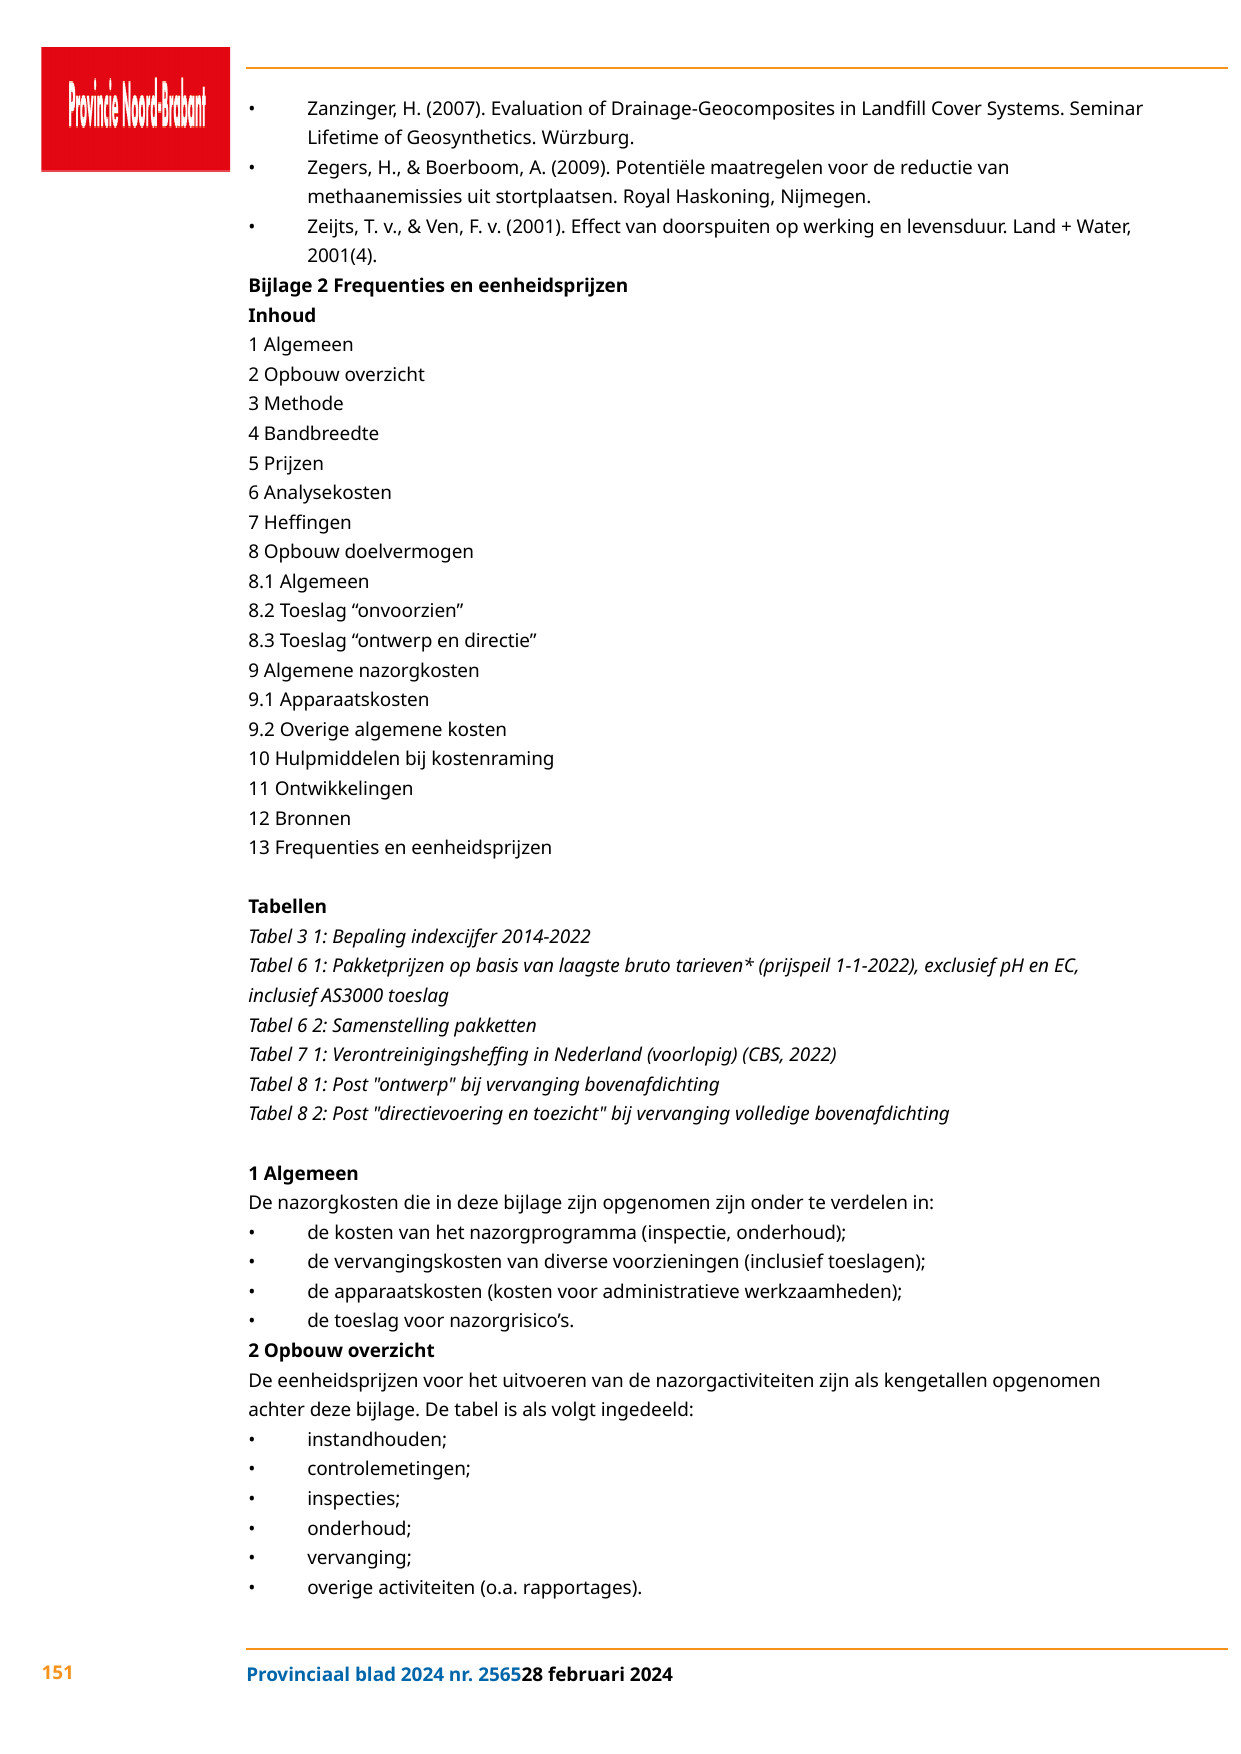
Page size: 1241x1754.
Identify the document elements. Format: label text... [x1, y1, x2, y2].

list inspecties; [248, 1485, 1152, 1511]
text 1 Algemeen [248, 331, 1152, 357]
text 3 Methode [248, 391, 1152, 416]
text 2 Opbouw overzicht [248, 1337, 1152, 1363]
text 7 Heffingen [248, 509, 1152, 535]
text 10 Hulpmiddelen bij kostenraming [248, 746, 1152, 771]
text Tabellen [248, 893, 1152, 919]
text 12 Bronnen [248, 805, 1152, 831]
text Inhoud [248, 302, 1152, 328]
list Zanzinger, H. (2007). Evaluation of Drainage-Geocomposites in Landfill Cover Systems. Seminar Lifetime of Geosynthetics. Würzburg. [248, 95, 1152, 150]
text Bijlage 2 Frequenties en eenheidsprijzen [248, 272, 1152, 298]
list de vervangingskosten van diverse voorzieningen (inclusief toeslagen); [248, 1248, 1152, 1274]
text 8.2 Toeslag “onvoorzien” [248, 598, 1152, 623]
text 9.2 Overige algemene kosten [248, 716, 1152, 742]
text Tabel 8 2: Post "directievoering en toezicht" bij vervanging volledige bovenafdichting [248, 1101, 1152, 1126]
list onderhoud; [248, 1515, 1152, 1541]
text Tabel 7 1: Verontreinigingsheffing in Nederland (voorlopig) (CBS, 2022) [248, 1041, 1152, 1067]
text 8.3 Toeslag “ontwerp en directie” [248, 627, 1152, 653]
text 2 Opbouw overzicht [248, 361, 1152, 387]
text 1 Algemeen [248, 1160, 1152, 1186]
list vervanging; [248, 1544, 1152, 1570]
text 4 Bandbreedte [248, 420, 1152, 446]
text Tabel 8 1: Post "ontwerp" bij vervanging bovenafdichting [248, 1071, 1152, 1097]
list de kosten van het nazorgprogramma (inspectie, onderhoud); [248, 1219, 1152, 1245]
list de apparaatskosten (kosten voor administratieve werkzaamheden); [248, 1278, 1152, 1304]
list de toeslag voor nazorgrisico’s. [248, 1308, 1152, 1333]
text 8 Opbouw doelvermogen [248, 538, 1152, 564]
text De nazorgkosten die in deze bijlage zijn opgenomen zijn onder te verdelen in: [248, 1189, 1152, 1215]
text 13 Frequenties en eenheidsprijzen [248, 834, 1152, 860]
picture [41, 47, 231, 172]
text 5 Prijzen [248, 450, 1152, 476]
text De eenheidsprijzen voor het uitvoeren van de nazorgactiviteiten zijn als kengetallen opgenomen achter deze bijlage. De tabel is als volgt ingedeeld: [248, 1367, 1152, 1422]
text Tabel 3 1: Bepaling indexcijfer 2014-2022 [248, 923, 1152, 949]
list overige activiteiten (o.a. rapportages). [248, 1574, 1152, 1600]
list controlemetingen; [248, 1456, 1152, 1481]
list Zegers, H., & Boerboom, A. (2009). Potentiële maatregelen voor de reductie van methaanemissies uit stortplaatsen. Royal Haskoning, Nijmegen. [248, 154, 1152, 209]
text 9 Algemene nazorgkosten [248, 657, 1152, 683]
list instandhouden; [248, 1426, 1152, 1452]
list Zeijts, T. v., & Ven, F. v. (2001). Effect van doorspuiten op werking en levensduur. Land + Water, 2001(4). [248, 213, 1152, 268]
text 11 Ontwikkelingen [248, 775, 1152, 801]
text 9.1 Apparaatskosten [248, 686, 1152, 712]
text Tabel 6 2: Samenstelling pakketten [248, 1012, 1152, 1038]
text 6 Analysekosten [248, 479, 1152, 505]
text 8.1 Algemeen [248, 568, 1152, 594]
text Tabel 6 1: Pakketprijzen op basis van laagste bruto tarieven* (prijspeil 1-1-2022), exclusief pH en EC, inclusief AS3000 toeslag [248, 953, 1152, 1008]
